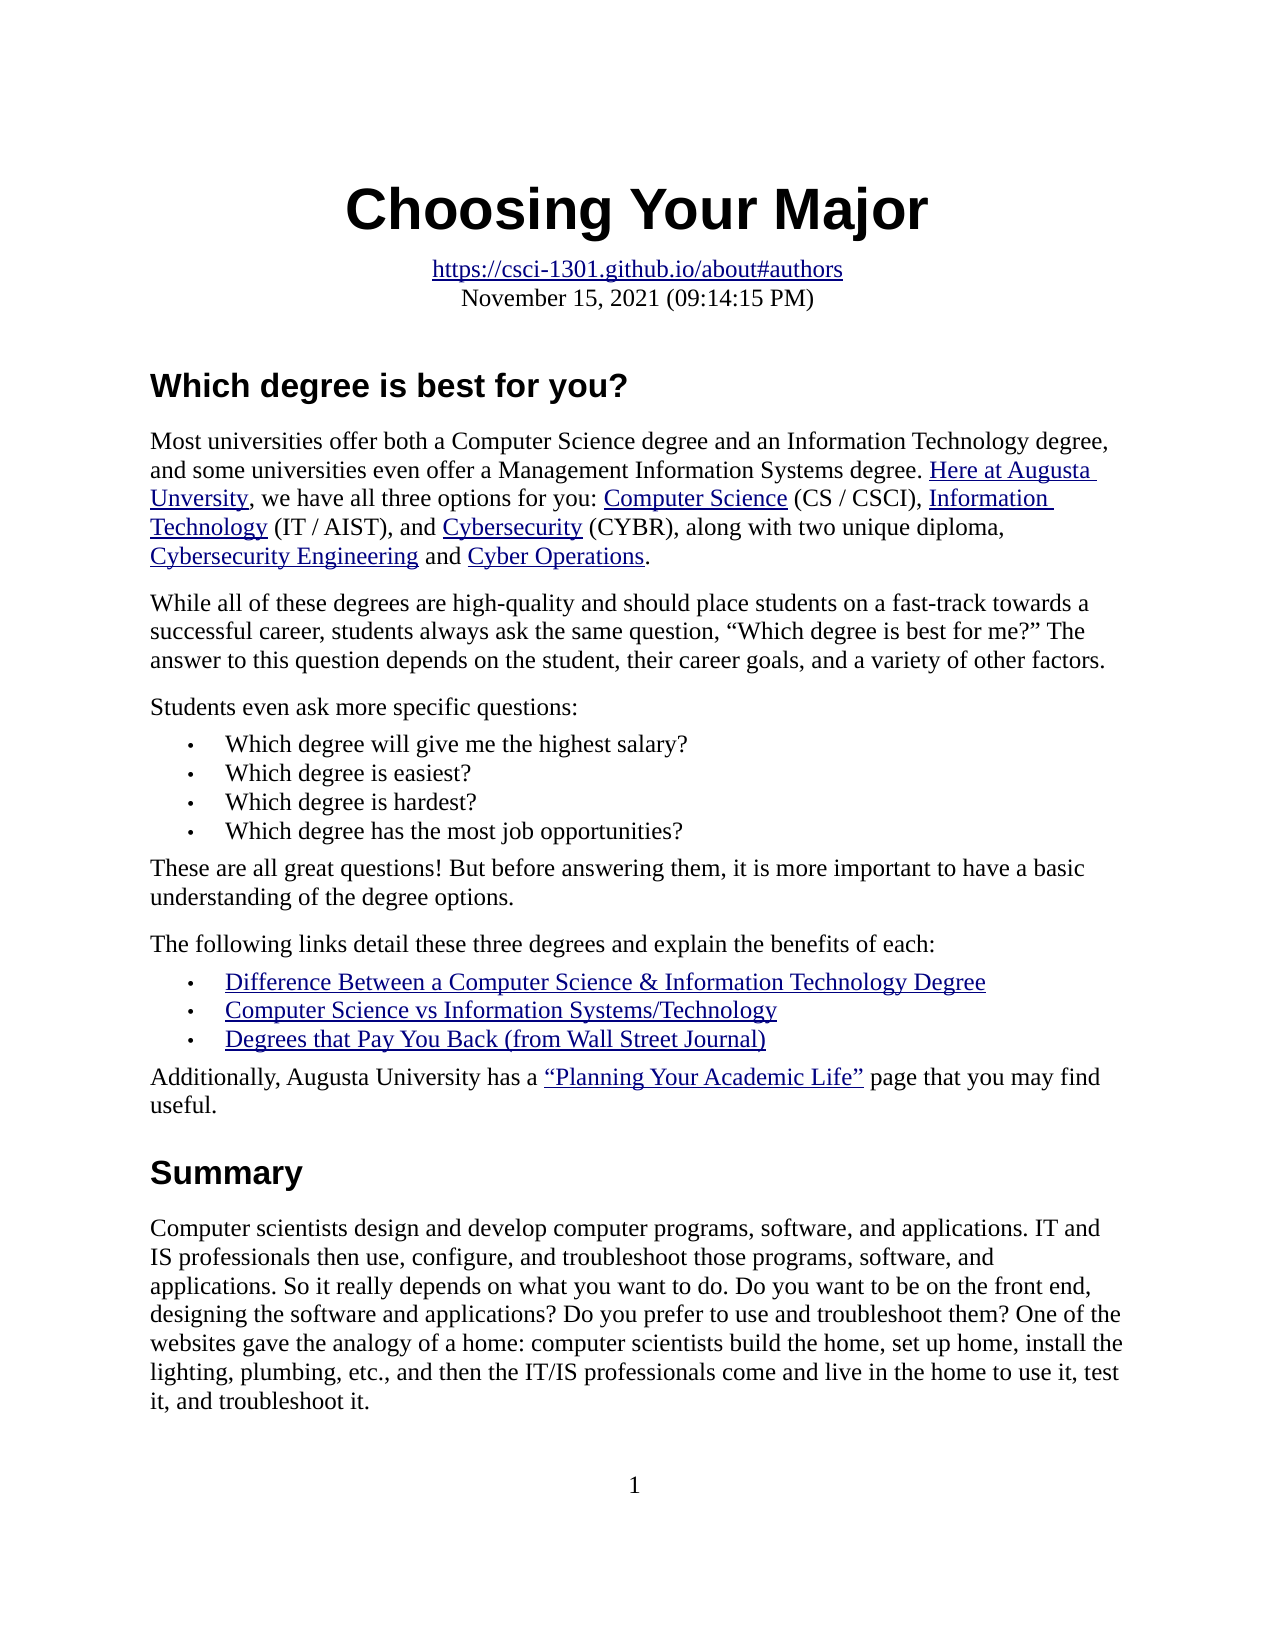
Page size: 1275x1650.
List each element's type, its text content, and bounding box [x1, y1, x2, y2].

list Which degree is hardest? [187, 787, 1125, 816]
list Which degree is easiest? [187, 758, 1125, 787]
subtitle Summary [150, 1153, 1125, 1192]
list Difference Between a Computer Science & Information Technology Degree [187, 967, 1125, 995]
text Additionally, Augusta University has a “Planning Your Academic Life” page that you may find useful. [150, 1062, 1125, 1119]
text Computer scientists design and develop computer programs, software, and applications. IT and IS professionals then use, configure, and troubleshoot those programs, software, and applications. So it really depends on what you want to do. Do you want to be on the front end, designing the software and applications? Do you prefer to use and troubleshoot them? One of the websites gave the analogy of a home: computer scientists build the home, set up home, install the lighting, plumbing, etc., and then the IT/IS professionals come and live in the home to use it, test it, and troubleshoot it. [150, 1213, 1125, 1414]
text Most universities offer both a Computer Science degree and an Information Technology degree, and some universities even offer a Management Information Systems degree. Here at Augusta Unversity, we have all three options for you: Computer Science (CS / CSCI), Information Technology (IT / AIST), and Cybersecurity (CYBR), along with two unique diploma, Cybersecurity Engineering and Cyber Operations. [150, 426, 1125, 570]
title Choosing Your Major [150, 175, 1125, 242]
text https://csci-1301.github.io/about#authors [150, 254, 1125, 283]
text The following links detail these three degrees and explain the benefits of each: [150, 929, 1125, 958]
list Degrees that Pay You Back (from Wall Street Journal) [187, 1024, 1125, 1053]
text Students even ask more specific questions: [150, 692, 1125, 721]
list Computer Science vs Information Systems/Technology [187, 995, 1125, 1024]
list Which degree will give me the highest salary? [187, 729, 1125, 758]
subtitle Which degree is best for you? [150, 366, 1125, 404]
text November 15, 2021 (09:14:15 PM) [150, 283, 1125, 312]
text These are all great questions! But before answering them, it is more important to have a basic understanding of the degree options. [150, 853, 1125, 911]
text While all of these degrees are high-quality and should place students on a fast-track towards a successful career, students always ask the same question, “Which degree is best for me?” The answer to this question depends on the student, their career goals, and a variety of other factors. [150, 588, 1125, 674]
list Which degree has the most job opportunities? [187, 816, 1125, 844]
